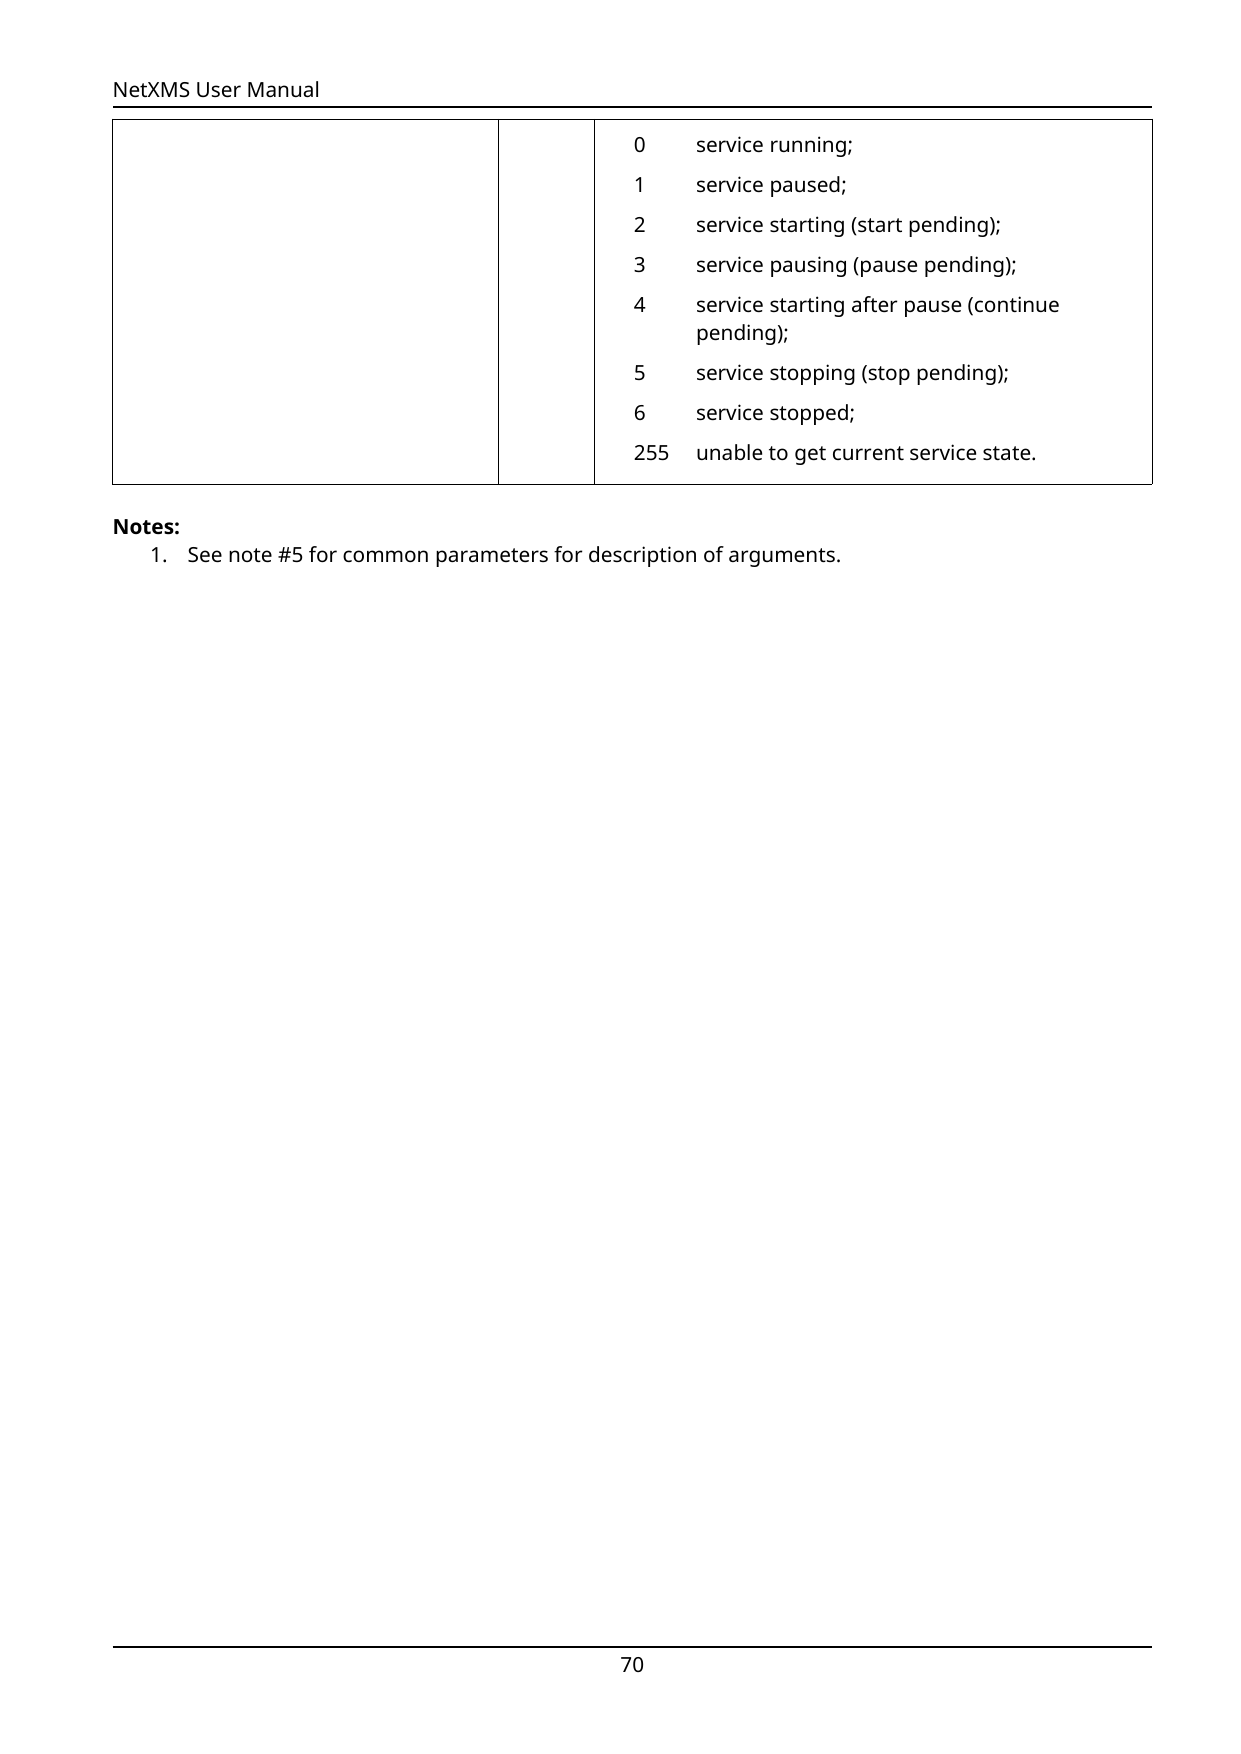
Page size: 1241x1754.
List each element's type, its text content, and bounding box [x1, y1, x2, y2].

table_cell service starting (start pending); [690, 204, 1145, 244]
table_header 0 [628, 124, 690, 164]
table_cell [499, 120, 594, 483]
table_cell service paused; [690, 164, 1145, 204]
text Notes: [112, 512, 1152, 540]
table_cell [595, 120, 1152, 483]
table_cell service stopping (stop pending); [690, 352, 1145, 392]
table_cell 2 [628, 204, 690, 244]
table_cell service pausing (pause pending); [690, 244, 1145, 284]
table_cell service stopped; [690, 392, 1145, 432]
table_cell 3 [628, 244, 690, 284]
table_cell 4 [628, 284, 690, 352]
table_cell 5 [628, 352, 690, 392]
table_cell unable to get current service state. [690, 432, 1145, 472]
list See note #5 for common parameters for description of arguments. [150, 540, 1152, 569]
table_cell 6 [628, 392, 690, 432]
table_cell [113, 120, 498, 483]
table_cell 255 [628, 432, 690, 472]
table_cell service starting after pause (continue pending); [690, 284, 1145, 352]
table_header service running; [690, 124, 1145, 164]
table_cell 1 [628, 164, 690, 204]
